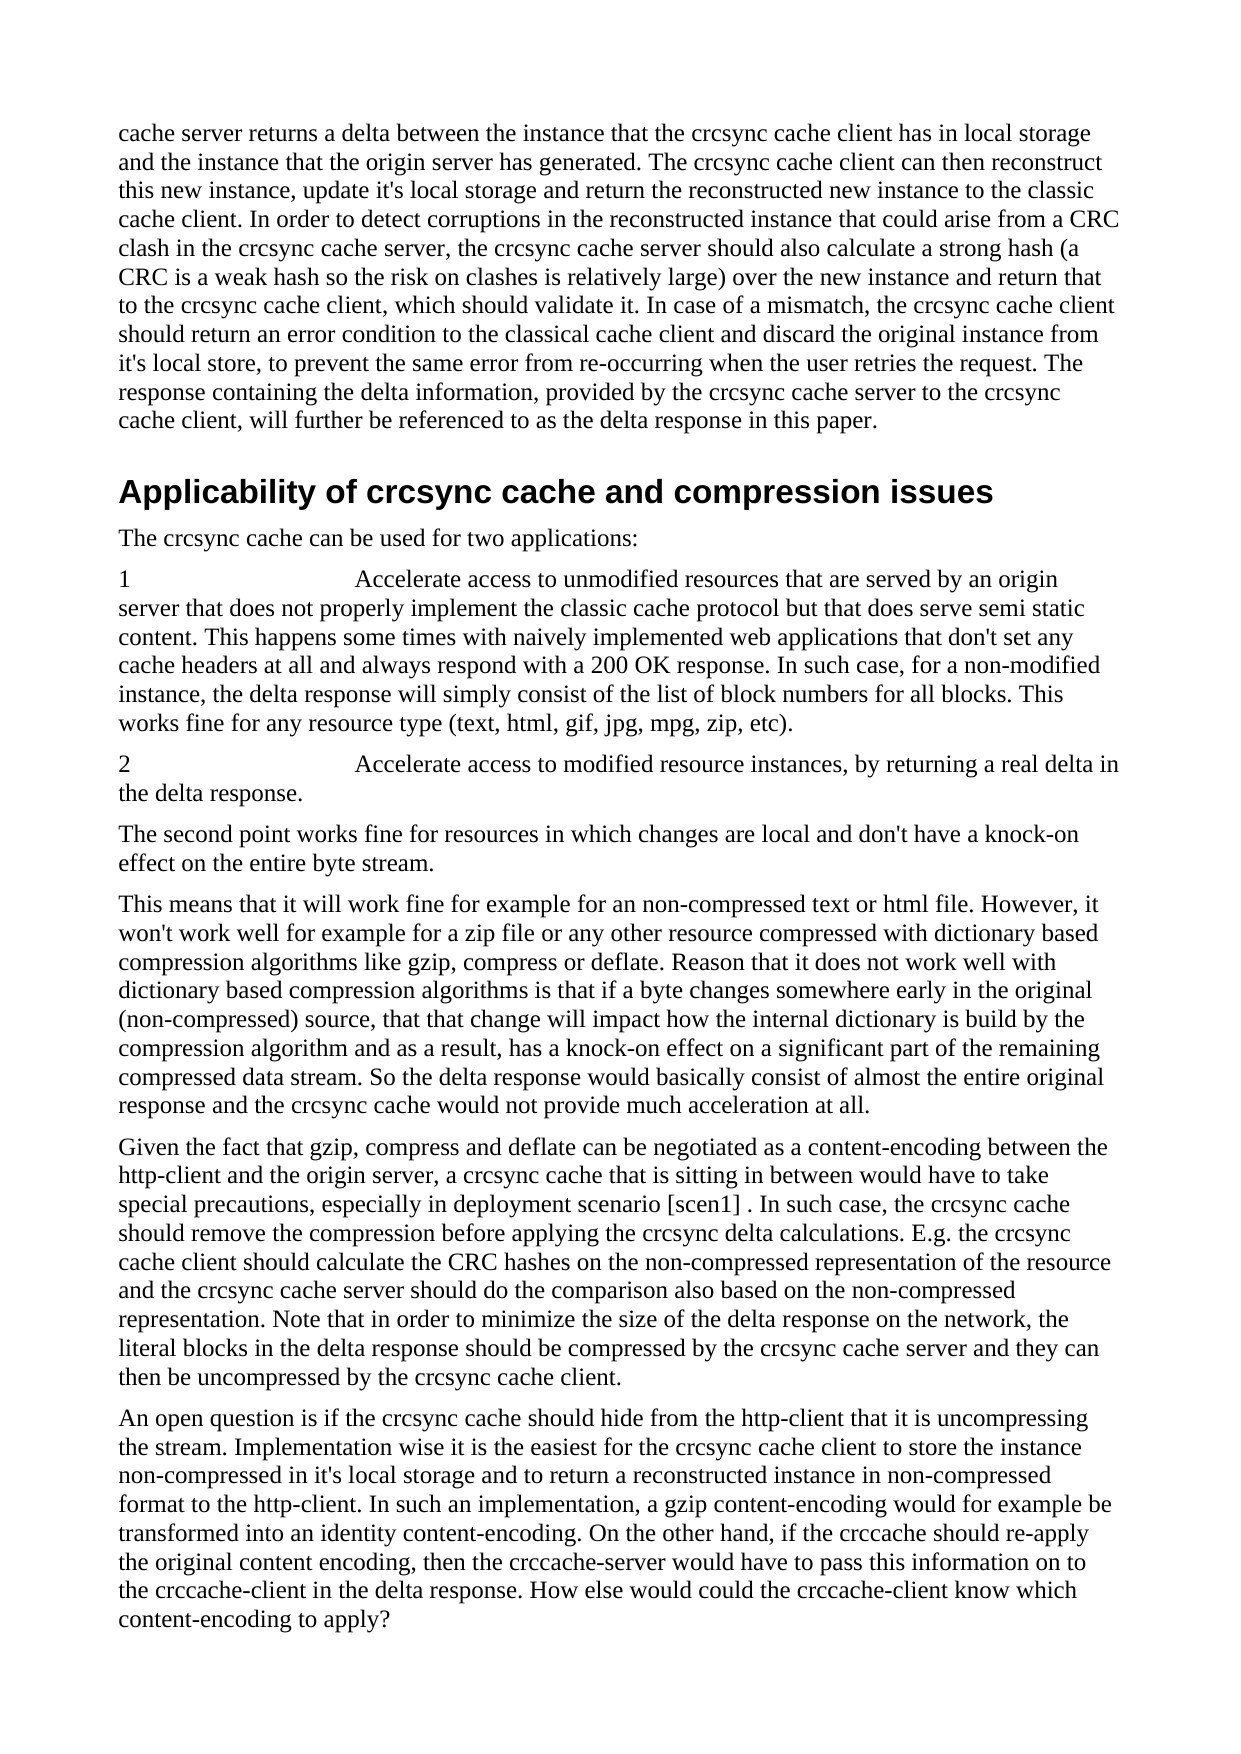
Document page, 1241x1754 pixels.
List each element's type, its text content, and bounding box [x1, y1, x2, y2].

text An open question is if the crcsync cache should hide from the http-client that it is uncompressing the stream. Implementation wise it is the easiest for the crcsync cache client to store the instance non-compressed in it's local storage and to return a reconstructed instance in non-compressed format to the http-client. In such an implementation, a gzip content-encoding would for example be transformed into an identity content-encoding. On the other hand, if the crccache should re-apply the original content encoding, then the crccache-server would have to pass this information on to the crccache-client in the delta response. How else would could the crccache-client know which content-encoding to apply? [118, 1403, 1122, 1633]
text This means that it will work fine for example for an non-compressed text or html file. However, it won't work well for example for a zip file or any other resource compressed with dictionary based compression algorithms like gzip, compress or deflate. Reason that it does not work well with dictionary based compression algorithms is that if a byte changes somewhere early in the original (non-compressed) source, that that change will impact how the internal dictionary is build by the compression algorithm and as a result, has a knock-on effect on a significant part of the remaining compressed data stream. So the delta response would basically consist of almost the entire original response and the crcsync cache would not provide much acceleration at all. [118, 889, 1122, 1119]
text The second point works fine for resources in which changes are local and don't have a knock-on effect on the entire byte stream. [118, 819, 1122, 877]
list Accelerate access to modified resource instances, by returning a real delta in the delta response. [118, 749, 1122, 807]
text cache server returns a delta between the instance that the crcsync cache client has in local storage and the instance that the origin server has generated. The crcsync cache client can then reconstruct this new instance, update it's local storage and return the reconstructed new instance to the classic cache client. In order to detect corruptions in the reconstructed instance that could arise from a CRC clash in the crcsync cache server, the crcsync cache server should also calculate a strong hash (a CRC is a weak hash so the risk on clashes is relatively large) over the new instance and return that to the crcsync cache client, which should validate it. In case of a mismatch, the crcsync cache client should return an error condition to the classical cache client and discard the original instance from it's local store, to prevent the same error from re-occurring when the user retries the request. The response containing the delta information, provided by the crcsync cache server to the crcsync cache client, will further be referenced to as the delta response in this paper. [118, 118, 1122, 434]
list Accelerate access to unmodified resources that are served by an origin server that does not properly implement the classic cache protocol but that does serve semi static content. This happens some times with naively implemented web applications that don't set any cache headers at all and always respond with a 200 OK response. In such case, for a non-modified instance, the delta response will simply consist of the list of block numbers for all blocks. This works fine for any resource type (text, html, gif, jpg, mpg, zip, etc). [118, 564, 1122, 737]
subtitle Applicability of crcsync cache and compression issues [118, 472, 1122, 510]
text The crcsync cache can be used for two applications: [118, 523, 1122, 552]
text Given the fact that gzip, compress and deflate can be negotiated as a content-encoding between the http-client and the origin server, a crcsync cache that is sitting in between would have to take special precautions, especially in deployment scenario [scen1] . In such case, the crcsync cache should remove the compression before applying the crcsync delta calculations. E.g. the crcsync cache client should calculate the CRC hashes on the non-compressed representation of the resource and the crcsync cache server should do the comparison also based on the non-compressed representation. Note that in order to minimize the size of the delta response on the network, the literal blocks in the delta response should be compressed by the crcsync cache server and they can then be uncompressed by the crcsync cache client. [118, 1132, 1122, 1390]
